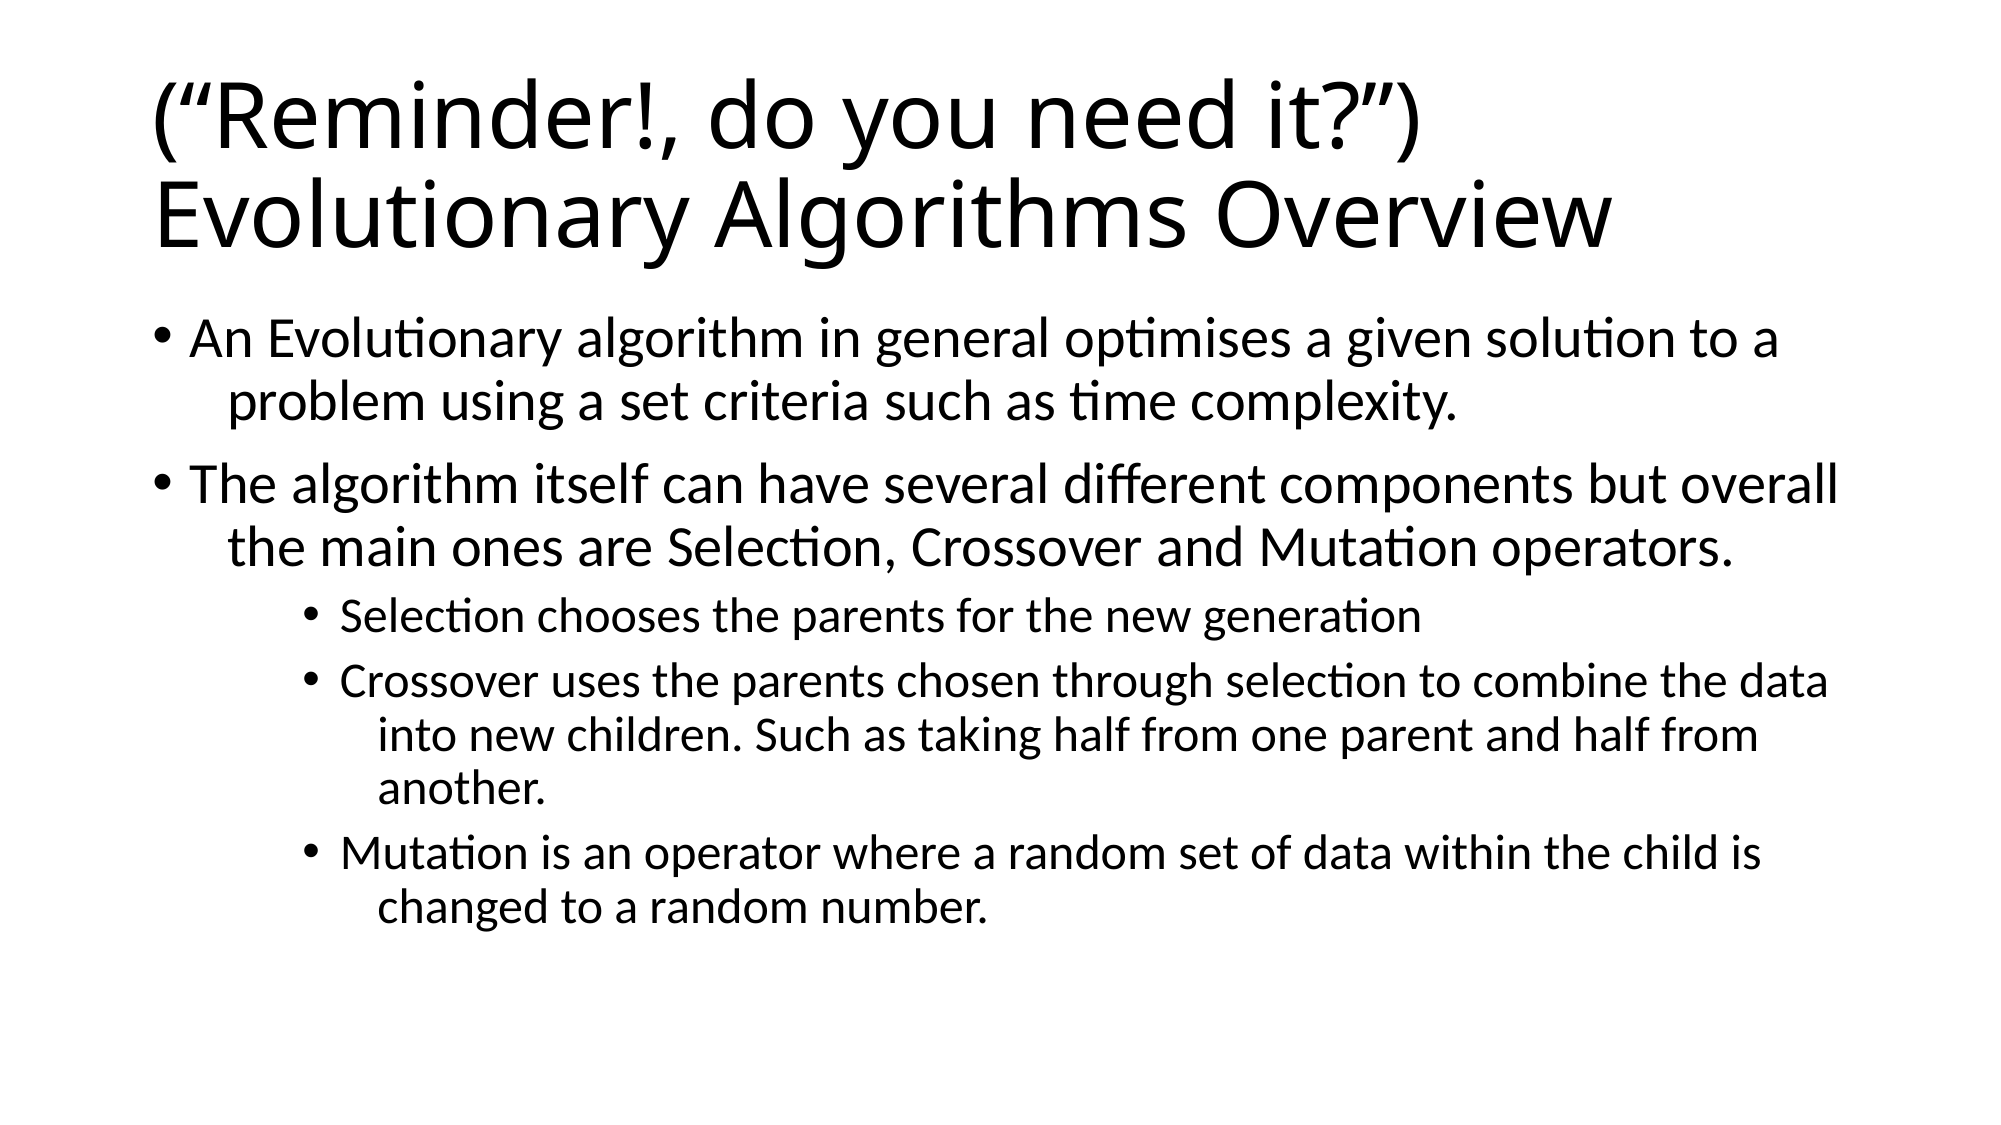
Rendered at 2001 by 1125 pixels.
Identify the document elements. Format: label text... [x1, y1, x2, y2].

title (“Reminder!, do you need it?”) Evolutionary Algorithms Overview [137, 59, 1863, 278]
list An Evolutionary algorithm in general optimises a given solution to a problem using a set criteria such as time complexity. The algorithm itself can have several different components but overall the main ones are Selection, Crossover and Mutation operators. Selection chooses the parents for the new generation Crossover uses the parents chosen through selection to combine the data into new children. Such as taking half from one parent and half from another. Mutation is an operator where a random set of data within the child is changed to a random number. [137, 299, 1863, 1014]
